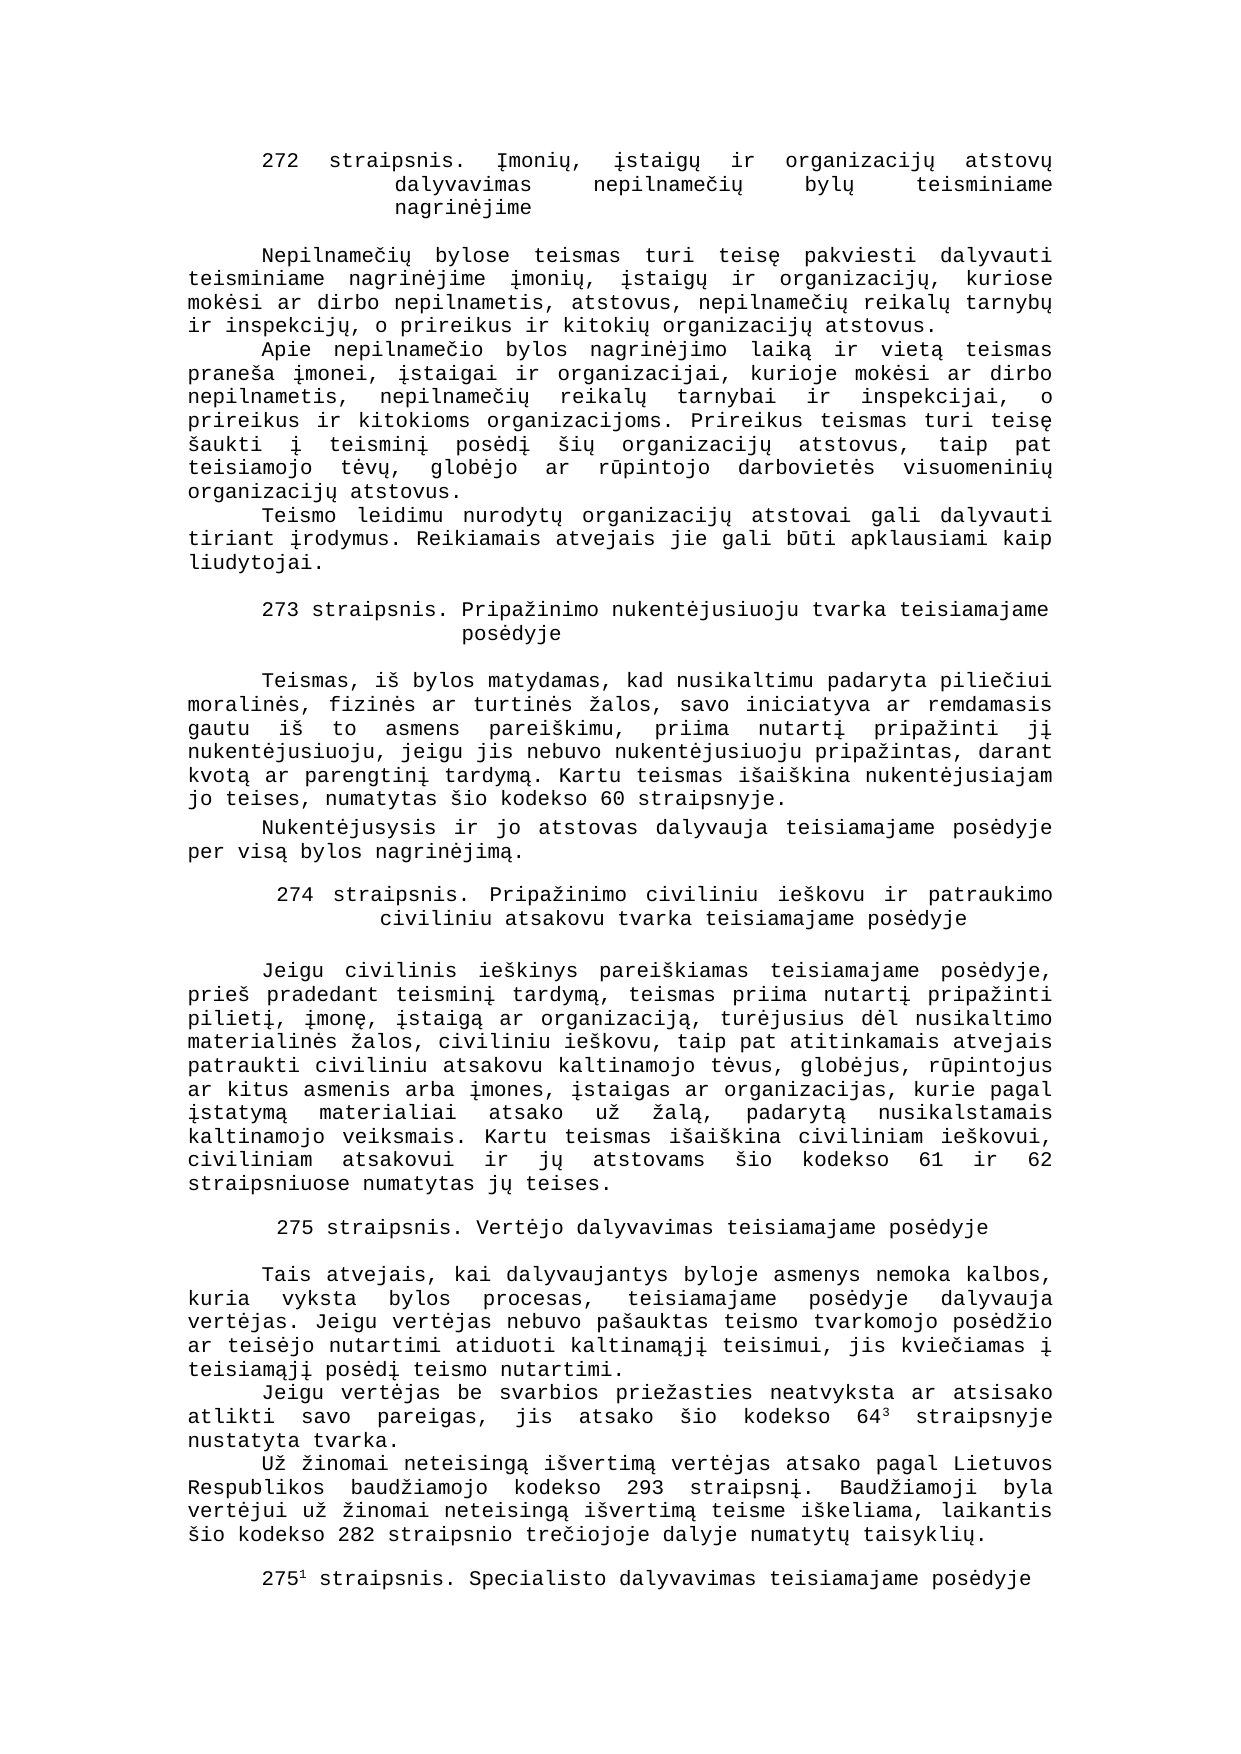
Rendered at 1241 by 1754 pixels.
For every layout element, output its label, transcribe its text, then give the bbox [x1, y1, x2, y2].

text 2751 straipsnis. Specialisto dalyvavimas teisiamajame posėdyje [187, 1568, 1053, 1591]
text Teismas, iš bylos matydamas, kad nusikaltimu padaryta piliečiui moralinės, fizinės ar turtinės žalos, savo iniciatyva ar remdamasis gautu iš to asmens pareiškimu, priima nutartį pripažinti jį nukentėjusiuoju, jeigu jis nebuvo nukentėjusiuoju pripažintas, darant kvotą ar parengtinį tardymą. Kartu teismas išaiškina nukentėjusiajam jo teises, numatytas šio kodekso 60 straipsnyje. [187, 670, 1053, 812]
text posėdyje [187, 623, 1053, 647]
text Nepilnamečių bylose teismas turi teisę pakviesti dalyvauti teisminiame nagrinėjime įmonių, įstaigų ir organizacijų, kuriose mokėsi ar dirbo nepilnametis, atstovus, nepilnamečių reikalų tarnybų ir inspekcijų, o prireikus ir kitokių organizacijų atstovus. [187, 244, 1053, 339]
text Teismo leidimu nurodytų organizacijų atstovai gali dalyvauti tiriant įrodymus. Reikiamais atvejais jie gali būti apklausiami kaip liudytojai. [187, 505, 1053, 576]
text 275 straipsnis. Vertėjo dalyvavimas teisiamajame posėdyje [276, 1217, 1053, 1240]
text Jeigu vertėjas be svarbios priežasties neatvyksta ar atsisako atlikti savo pareigas, jis atsako šio kodekso 643 straipsnyje nustatyta tvarka. [187, 1382, 1053, 1453]
text Nukentėjusysis ir jo atstovas dalyvauja teisiamajame posėdyje per visą bylos nagrinėjimą. [187, 817, 1053, 864]
text Už žinomai neteisingą išvertimą vertėjas atsako pagal Lietuvos Respublikos baudžiamojo kodekso 293 straipsnį. Baudžiamoji byla vertėjui už žinomai neteisingą išvertimą teisme iškeliama, laikantis šio kodekso 282 straipsnio trečiojoje dalyje numatytų taisyklių. [187, 1453, 1053, 1548]
text Tais atvejais, kai dalyvaujantys byloje asmenys nemoka kalbos, kuria vyksta bylos procesas, teisiamajame posėdyje dalyvauja vertėjas. Jeigu vertėjas nebuvo pašauktas teismo tvarkomojo posėdžio ar teisėjo nutartimi atiduoti kaltinamąjį teisimui, jis kviečiamas į teisiamąjį posėdį teismo nutartimi. [187, 1264, 1053, 1382]
text Jeigu civilinis ieškinys pareiškiamas teisiamajame posėdyje, prieš pradedant teisminį tardymą, teismas priima nutartį pripažinti pilietį, įmonę, įstaigą ar organizaciją, turėjusius dėl nusikaltimo materialinės žalos, civiliniu ieškovu, taip pat atitinkamais atvejais patraukti civiliniu atsakovu kaltinamojo tėvus, globėjus, rūpintojus ar kitus asmenis arba įmones, įstaigas ar organizacijas, kurie pagal įstatymą materialiai atsako už žalą, padarytą nusikalstamais kaltinamojo veiksmais. Kartu teismas išaiškina civiliniam ieškovui, civiliniam atsakovui ir jų atstovams šio kodekso 61 ir 62 straipsniuose numatytas jų teises. [187, 960, 1053, 1197]
text 272 straipsnis. Įmonių, įstaigų ir organizacijų atstovų dalyvavimas nepilnamečių bylų teisminiame nagrinėjime [261, 150, 1053, 221]
text 274 straipsnis. Pripažinimo civiliniu ieškovu ir patraukimo civiliniu atsakovu tvarka teisiamajame posėdyje [276, 884, 1053, 932]
text Apie nepilnamečio bylos nagrinėjimo laiką ir vietą teismas praneša įmonei, įstaigai ir organizacijai, kurioje mokėsi ar dirbo nepilnametis, nepilnamečių reikalų tarnybai ir inspekcijai, o prireikus ir kitokioms organizacijoms. Prireikus teismas turi teisę šaukti į teisminį posėdį šių organizacijų atstovus, taip pat teisiamojo tėvų, globėjo ar rūpintojo darbovietės visuomeninių organizacijų atstovus. [187, 339, 1053, 505]
text 273 straipsnis. Pripažinimo nukentėjusiuoju tvarka teisiamajame [187, 599, 1053, 623]
